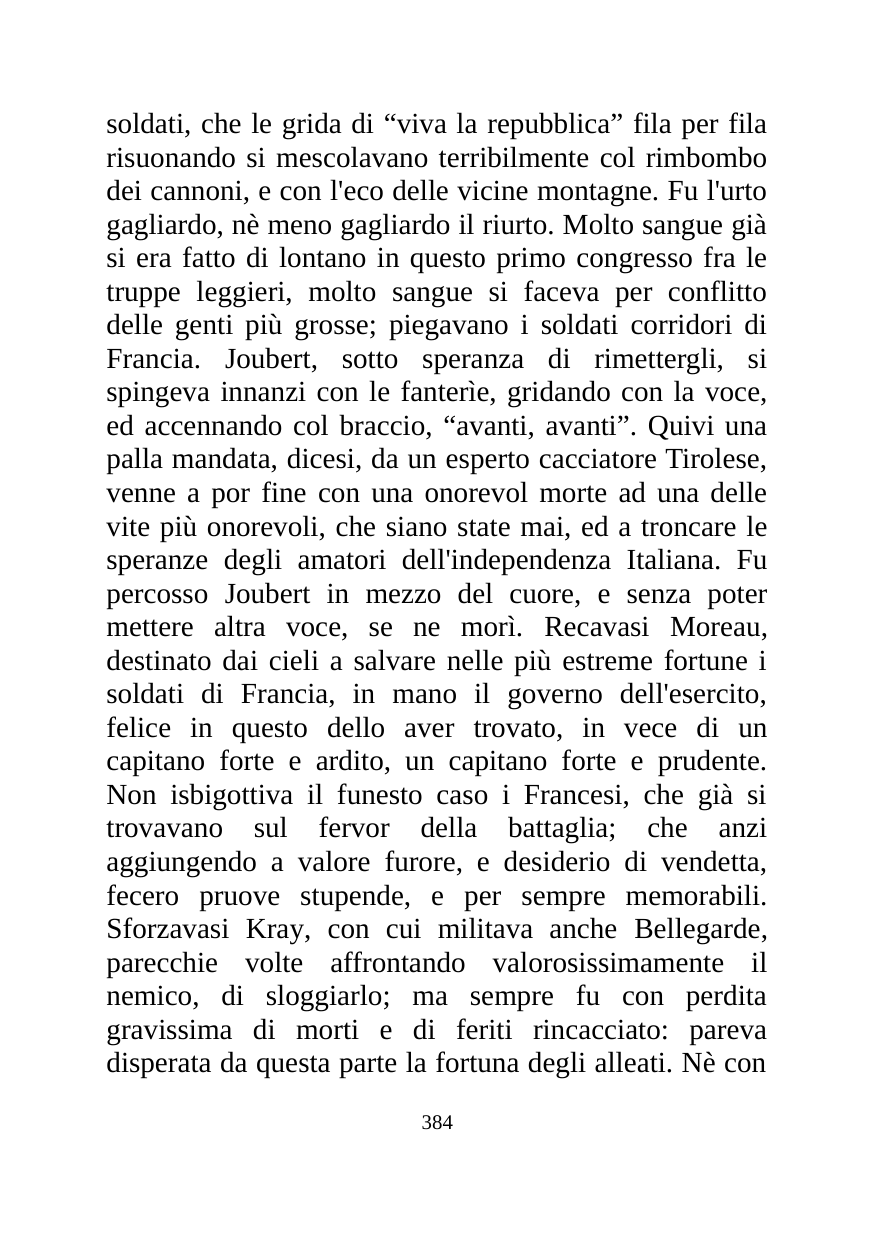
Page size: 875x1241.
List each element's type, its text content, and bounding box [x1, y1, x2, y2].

text soldati, che le grida di “viva la repubblica” fila per fila risuonando si mescolavano terribilmente col rimbombo dei cannoni, e con l'eco delle vicine montagne. Fu l'urto gagliardo, nè meno gagliardo il riurto. Molto sangue già si era fatto di lontano in questo primo congresso fra le truppe leggieri, molto sangue si faceva per conflitto delle genti più grosse; piegavano i soldati corridori di Francia. Joubert, sotto speranza di rimettergli, si spingeva innanzi con le fanterìe, gridando con la voce, ed accennando col braccio, “avanti, avanti”. Quivi una palla mandata, dicesi, da un esperto cacciatore Tirolese, venne a por fine con una onorevol morte ad una delle vite più onorevoli, che siano state mai, ed a troncare le speranze degli amatori dell'independenza Italiana. Fu percosso Joubert in mezzo del cuore, e senza poter mettere altra voce, se ne morì. Recavasi Moreau, destinato dai cieli a salvare nelle più estreme fortune i soldati di Francia, in mano il governo dell'esercito, felice in questo dello aver trovato, in vece di un capitano forte e ardito, un capitano forte e prudente. Non isbigottiva il funesto caso i Francesi, che già si trovavano sul fervor della battaglia; che anzi aggiungendo a valore furore, e desiderio di vendetta, fecero pruove stupende, e per sempre memorabili. Sforzavasi Kray, con cui militava anche Bellegarde, parecchie volte affrontando valorosissimamente il nemico, di sloggiarlo; ma sempre fu con perdita gravissima di morti e di feriti rincacciato: pareva disperata da questa parte la fortuna degli alleati. Nè con [106, 106, 768, 1079]
